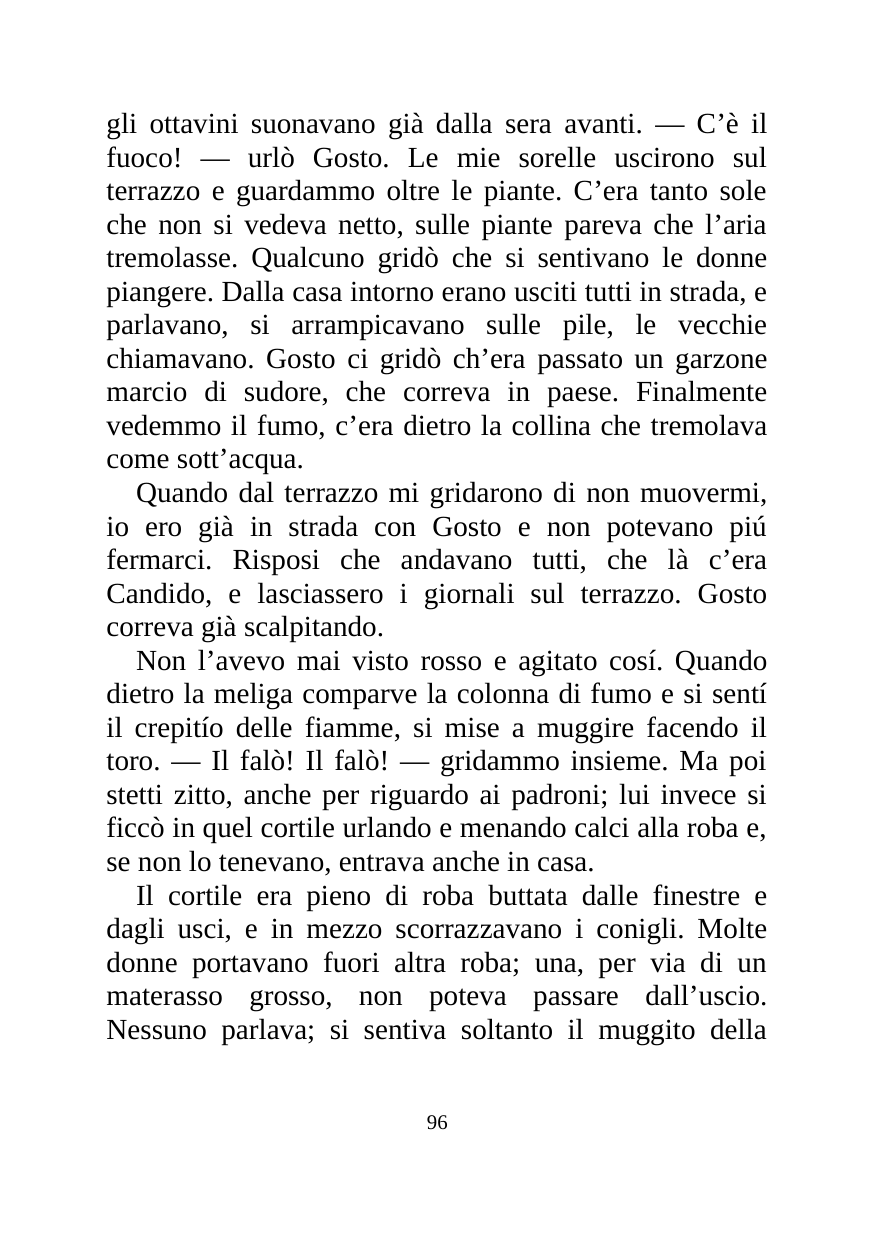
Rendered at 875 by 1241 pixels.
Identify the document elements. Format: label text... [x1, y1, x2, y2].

text gli ottavini suonavano già dalla sera avanti. — C’è il fuoco! — urlò Gosto. Le mie sorelle uscirono sul terrazzo e guardammo oltre le piante. C’era tanto sole che non si vedeva netto, sulle piante pareva che l’aria tremolasse. Qualcuno gridò che si sentivano le donne piangere. Dalla casa intorno erano usciti tutti in strada, e parlavano, si arrampicavano sulle pile, le vecchie chiamavano. Gosto ci gridò ch’era passato un garzone marcio di sudore, che correva in paese. Finalmente vedemmo il fumo, c’era dietro la collina che tremolava come sott’acqua. [106, 106, 768, 475]
text Quando dal terrazzo mi gridarono di non muovermi, io ero già in strada con Gosto e non potevano piú fermarci. Risposi che andavano tutti, che là c’era Candido, e lasciassero i giornali sul terrazzo. Gosto correva già scalpitando. [106, 475, 768, 643]
text Non l’avevo mai visto rosso e agitato cosí. Quando dietro la meliga comparve la colonna di fumo e si sentí il crepitío delle fiamme, si mise a muggire facendo il toro. — Il falò! Il falò! — gridammo insieme. Ma poi stetti zitto, anche per riguardo ai padroni; lui invece si ficcò in quel cortile urlando e menando calci alla roba e, se non lo tenevano, entrava anche in casa. [106, 643, 768, 878]
text Il cortile era pieno di roba buttata dalle finestre e dagli usci, e in mezzo scorrazzavano i conigli. Molte donne portavano fuori altra roba; una, per via di un materasso grosso, non poteva passare dall’uscio. Nessuno parlava; si sentiva soltanto il muggito della [106, 878, 768, 1045]
